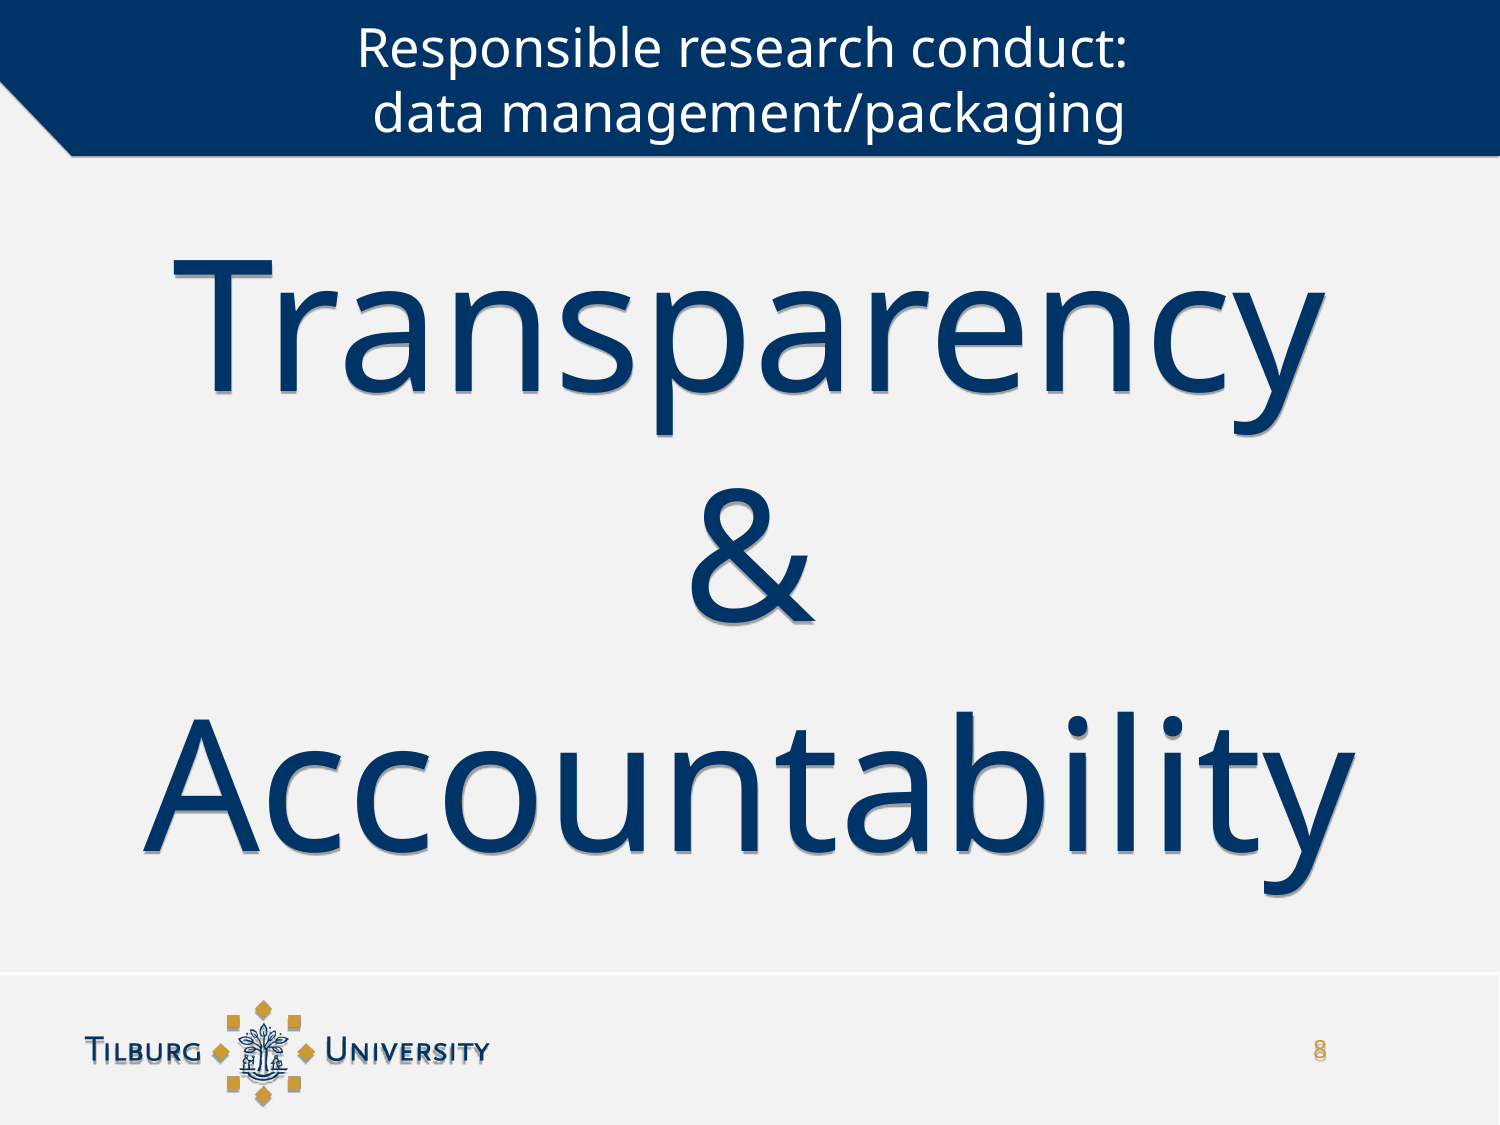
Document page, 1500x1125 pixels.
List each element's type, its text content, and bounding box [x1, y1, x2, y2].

title Responsible research conduct: data management/packaging [75, 0, 1426, 156]
text_box Transparency & Accountability [75, 200, 1426, 430]
text_box [1298, 1026, 1426, 1087]
